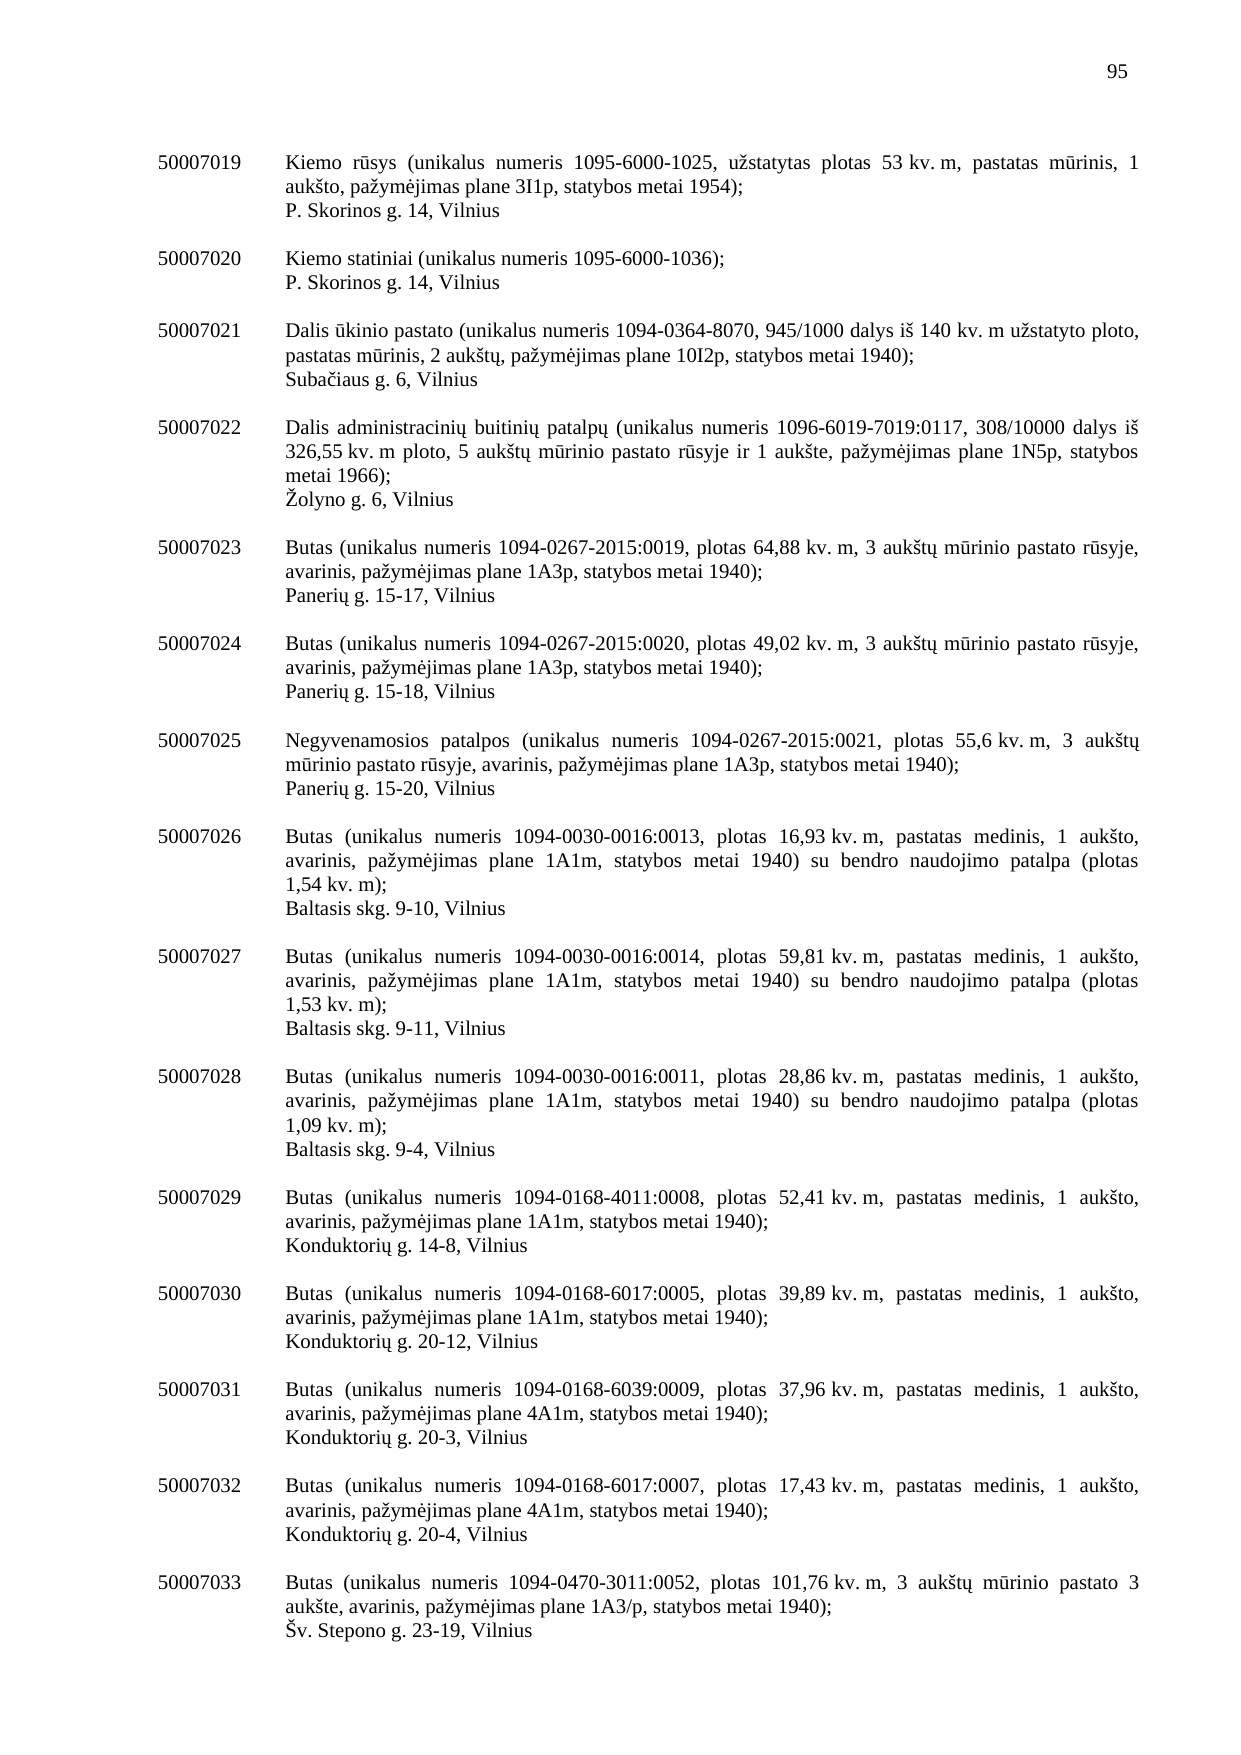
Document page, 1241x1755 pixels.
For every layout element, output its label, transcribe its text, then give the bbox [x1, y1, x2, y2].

table_cell 50007028 Butas (unikalus numeris 1094-0030-0016:0011, plotas 28,86 kv. m, pastatas medinis, 1 aukšto, avarinis, pažymėjimas plane 1A1m, statybos metai 1940) su bendro naudojimo patalpa (plotas 1,09 kv. m); Baltasis skg. 9-4, Vilnius [138, 1064, 1151, 1185]
table_cell [115, 1570, 119, 1666]
table_cell [1213, 1185, 1220, 1281]
table_cell [1159, 1377, 1166, 1473]
table_cell [1197, 1474, 1213, 1570]
table_cell [94, 150, 110, 246]
table_cell [110, 535, 114, 631]
table_cell [115, 1185, 119, 1281]
table_cell [110, 631, 114, 727]
table_cell [124, 246, 137, 318]
table_cell [1166, 824, 1179, 944]
table_cell [1179, 150, 1185, 246]
table_cell [1197, 535, 1213, 631]
table_cell 50007024 Butas (unikalus numeris 1094-0267-2015:0020, plotas 49,02 kv. m, 3 aukštų mūrinio pastato rūsyje, avarinis, pažymėjimas plane 1A3p, statybos metai 1940); Panerių g. 15-18, Vilnius [138, 631, 1151, 727]
table_cell [1151, 1185, 1159, 1281]
table_cell [1179, 1281, 1185, 1377]
table_cell [115, 1064, 119, 1185]
table_cell [119, 246, 124, 318]
table_cell [115, 150, 119, 246]
table_cell [1213, 246, 1220, 318]
table_cell [110, 1064, 114, 1185]
table_cell [1197, 1570, 1213, 1666]
table_cell [110, 246, 114, 318]
table_cell [1166, 1064, 1179, 1185]
table_cell [1166, 1377, 1179, 1473]
table_cell [115, 535, 119, 631]
table_cell [115, 631, 119, 727]
table_cell [119, 1377, 124, 1473]
table_cell [94, 246, 110, 318]
table_cell [1159, 631, 1166, 727]
table_cell [1151, 631, 1159, 727]
table_cell [115, 728, 119, 824]
table_cell 50007031 Butas (unikalus numeris 1094-0168-6039:0009, plotas 37,96 kv. m, pastatas medinis, 1 aukšto, avarinis, pažymėjimas plane 4A1m, statybos metai 1940); Konduktorių g. 20-3, Vilnius [138, 1377, 1151, 1473]
table_cell [1179, 1377, 1185, 1473]
table_cell [124, 415, 137, 535]
table_cell [1159, 1474, 1166, 1570]
table_cell [1213, 728, 1220, 824]
table_cell [94, 1377, 110, 1473]
table_cell [1197, 1281, 1213, 1377]
table_cell [124, 319, 137, 415]
table_cell [1159, 1570, 1166, 1666]
table_cell 50007025 Negyvenamosios patalpos (unikalus numeris 1094-0267-2015:0021, plotas 55,6 kv. m, 3 aukštų mūrinio pastato rūsyje, avarinis, pažymėjimas plane 1A3p, statybos metai 1940); Panerių g. 15-20, Vilnius [138, 728, 1151, 824]
table_cell [1159, 415, 1166, 535]
table_cell [94, 415, 110, 535]
table_cell [115, 319, 119, 415]
table_cell [1185, 631, 1197, 727]
table_cell [94, 1064, 110, 1185]
table_cell [1185, 319, 1197, 415]
table_cell [1151, 1474, 1159, 1570]
table_cell [110, 1474, 114, 1570]
table_cell 50007027 Butas (unikalus numeris 1094-0030-0016:0014, plotas 59,81 kv. m, pastatas medinis, 1 aukšto, avarinis, pažymėjimas plane 1A1m, statybos metai 1940) su bendro naudojimo patalpa (plotas 1,53 kv. m); Baltasis skg. 9-11, Vilnius [138, 944, 1151, 1064]
table_cell 50007026 Butas (unikalus numeris 1094-0030-0016:0013, plotas 16,93 kv. m, pastatas medinis, 1 aukšto, avarinis, pažymėjimas plane 1A1m, statybos metai 1940) su bendro naudojimo patalpa (plotas 1,54 kv. m); Baltasis skg. 9-10, Vilnius [138, 824, 1151, 944]
table_cell [1213, 319, 1220, 415]
table_cell 50007021 Dalis ūkinio pastato (unikalus numeris 1094-0364-8070, 945/1000 dalys iš 140 kv. m užstatyto ploto, pastatas mūrinis, 2 aukštų, pažymėjimas plane 10I2p, statybos metai 1940); Subačiaus g. 6, Vilnius [138, 319, 1151, 415]
table_cell [119, 415, 124, 535]
table_cell [1151, 1064, 1159, 1185]
table_cell [1197, 150, 1213, 246]
table_cell [124, 150, 137, 246]
table_cell [115, 824, 119, 944]
table_cell [1166, 246, 1179, 318]
table_cell [1179, 535, 1185, 631]
table_cell [1166, 415, 1179, 535]
table_cell [1179, 1474, 1185, 1570]
table_cell [1151, 824, 1159, 944]
table_cell [94, 631, 110, 727]
table_cell [1185, 1570, 1197, 1666]
table_cell [124, 535, 137, 631]
table_cell [1166, 1281, 1179, 1377]
table_cell [1185, 415, 1197, 535]
table_cell [1213, 1570, 1220, 1666]
table_cell [1185, 1281, 1197, 1377]
table_cell [115, 246, 119, 318]
table_cell [1179, 824, 1185, 944]
table_cell [1213, 415, 1220, 535]
table_cell [1159, 246, 1166, 318]
table_cell [1159, 1185, 1166, 1281]
table_cell [1179, 631, 1185, 727]
table_cell [1166, 631, 1179, 727]
table_cell [1166, 319, 1179, 415]
table_cell [124, 1185, 137, 1281]
table_cell [1185, 246, 1197, 318]
table_cell [1159, 150, 1166, 246]
table_cell [119, 1570, 124, 1666]
table_cell [1213, 1281, 1220, 1377]
table_cell [1151, 246, 1159, 318]
table_cell [94, 1281, 110, 1377]
table_cell [1159, 1281, 1166, 1377]
table_cell [1213, 1064, 1220, 1185]
table_cell [124, 944, 137, 1064]
table_cell [124, 1281, 137, 1377]
table_cell [1166, 728, 1179, 824]
table_cell [1166, 944, 1179, 1064]
table_cell [110, 150, 114, 246]
table_cell [1179, 415, 1185, 535]
table_cell 50007032 Butas (unikalus numeris 1094-0168-6017:0007, plotas 17,43 kv. m, pastatas medinis, 1 aukšto, avarinis, pažymėjimas plane 4A1m, statybos metai 1940); Konduktorių g. 20-4, Vilnius [138, 1474, 1151, 1570]
table_cell [1159, 944, 1166, 1064]
table_cell [124, 824, 137, 944]
table_cell [94, 728, 110, 824]
table_cell [1197, 1064, 1213, 1185]
table_cell [1166, 535, 1179, 631]
table_cell [119, 1064, 124, 1185]
table_cell 50007023 Butas (unikalus numeris 1094-0267-2015:0019, plotas 64,88 kv. m, 3 aukštų mūrinio pastato rūsyje, avarinis, pažymėjimas plane 1A3p, statybos metai 1940); Panerių g. 15-17, Vilnius [138, 535, 1151, 631]
table_cell [1197, 319, 1213, 415]
table_cell [1185, 728, 1197, 824]
table_cell [119, 535, 124, 631]
table_cell [1151, 1377, 1159, 1473]
table_cell [115, 1474, 119, 1570]
table_cell 50007029 Butas (unikalus numeris 1094-0168-4011:0008, plotas 52,41 kv. m, pastatas medinis, 1 aukšto, avarinis, pažymėjimas plane 1A1m, statybos metai 1940); Konduktorių g. 14-8, Vilnius [138, 1185, 1151, 1281]
table_cell [124, 1377, 137, 1473]
table_cell [1197, 824, 1213, 944]
table_cell [94, 1185, 110, 1281]
table_cell [1213, 944, 1220, 1064]
table_cell [1185, 535, 1197, 631]
table_cell [1159, 728, 1166, 824]
table_cell [1213, 1377, 1220, 1473]
table_cell [110, 1185, 114, 1281]
table_cell [119, 1281, 124, 1377]
table_cell [1151, 1570, 1159, 1666]
table_cell 50007022 Dalis administracinių buitinių patalpų (unikalus numeris 1096-6019-7019:0117, 308/10000 dalys iš 326,55 kv. m ploto, 5 aukštų mūrinio pastato rūsyje ir 1 aukšte, pažymėjimas plane 1N5p, statybos metai 1966); Žolyno g. 6, Vilnius [138, 415, 1151, 535]
table_cell [1179, 1185, 1185, 1281]
table_cell [110, 319, 114, 415]
table_cell [115, 1377, 119, 1473]
table_cell [1179, 944, 1185, 1064]
table_cell [110, 824, 114, 944]
table_cell [1159, 1064, 1166, 1185]
table_cell [124, 631, 137, 727]
table_cell [1185, 824, 1197, 944]
table_cell [119, 150, 124, 246]
table_cell [119, 319, 124, 415]
table_cell [94, 1474, 110, 1570]
table_cell [1179, 728, 1185, 824]
table_cell [110, 944, 114, 1064]
table_cell [1185, 150, 1197, 246]
table_cell [94, 1570, 110, 1666]
table_cell [115, 1281, 119, 1377]
table_cell [1151, 535, 1159, 631]
table_cell [1179, 1570, 1185, 1666]
table_cell [119, 631, 124, 727]
table_cell [1197, 944, 1213, 1064]
table_cell [119, 944, 124, 1064]
table_cell [1213, 824, 1220, 944]
table_cell [1166, 1474, 1179, 1570]
table_cell [110, 1570, 114, 1666]
table_cell [1151, 415, 1159, 535]
table_cell [1179, 1064, 1185, 1185]
table_cell 50007019 Kiemo rūsys (unikalus numeris 1095-6000-1025, užstatytas plotas 53 kv. m, pastatas mūrinis, 1 aukšto, pažymėjimas plane 3I1p, statybos metai 1954); P. Skorinos g. 14, Vilnius [138, 150, 1151, 246]
table_cell [1151, 1281, 1159, 1377]
table_cell [1166, 150, 1179, 246]
table_cell [1151, 319, 1159, 415]
table_cell [1197, 1377, 1213, 1473]
table_cell [110, 415, 114, 535]
table_cell 50007020 Kiemo statiniai (unikalus numeris 1095-6000-1036); P. Skorinos g. 14, Vilnius [138, 246, 1151, 318]
table_cell [94, 944, 110, 1064]
table_cell [119, 1474, 124, 1570]
table_cell [115, 944, 119, 1064]
table_cell [94, 824, 110, 944]
table_cell [124, 728, 137, 824]
table_cell [1179, 246, 1185, 318]
table_cell [1213, 150, 1220, 246]
table_cell [1185, 1474, 1197, 1570]
table_cell [1159, 319, 1166, 415]
table_cell [1197, 1185, 1213, 1281]
table_cell [1197, 246, 1213, 318]
table_cell [110, 728, 114, 824]
table_cell [124, 1064, 137, 1185]
table_cell [1185, 1185, 1197, 1281]
table_cell [1159, 824, 1166, 944]
table_cell [1179, 319, 1185, 415]
table_cell [1185, 1064, 1197, 1185]
table_cell [1151, 150, 1159, 246]
table_cell [1213, 1474, 1220, 1570]
table_cell [1197, 631, 1213, 727]
table_cell [1197, 728, 1213, 824]
table_cell [119, 824, 124, 944]
table_cell [124, 1570, 137, 1666]
table_cell [1151, 728, 1159, 824]
table_cell [1166, 1570, 1179, 1666]
table_cell [94, 535, 110, 631]
table_cell [1213, 535, 1220, 631]
table_cell [119, 1185, 124, 1281]
table_cell 50007033 Butas (unikalus numeris 1094-0470-3011:0052, plotas 101,76 kv. m, 3 aukštų mūrinio pastato 3 aukšte, avarinis, pažymėjimas plane 1A3/p, statybos metai 1940); Šv. Stepono g. 23-19, Vilnius [138, 1570, 1151, 1666]
table_cell [1213, 631, 1220, 727]
table_cell [110, 1377, 114, 1473]
table_cell [1185, 1377, 1197, 1473]
table_cell [119, 728, 124, 824]
table_cell 50007030 Butas (unikalus numeris 1094-0168-6017:0005, plotas 39,89 kv. m, pastatas medinis, 1 aukšto, avarinis, pažymėjimas plane 1A1m, statybos metai 1940); Konduktorių g. 20-12, Vilnius [138, 1281, 1151, 1377]
table_cell [110, 1281, 114, 1377]
table_cell [1151, 944, 1159, 1064]
table_cell [1159, 535, 1166, 631]
table_cell [94, 319, 110, 415]
table_cell [115, 415, 119, 535]
table_cell [1166, 1185, 1179, 1281]
table_cell [1185, 944, 1197, 1064]
table_cell [1197, 415, 1213, 535]
table_cell [124, 1474, 137, 1570]
